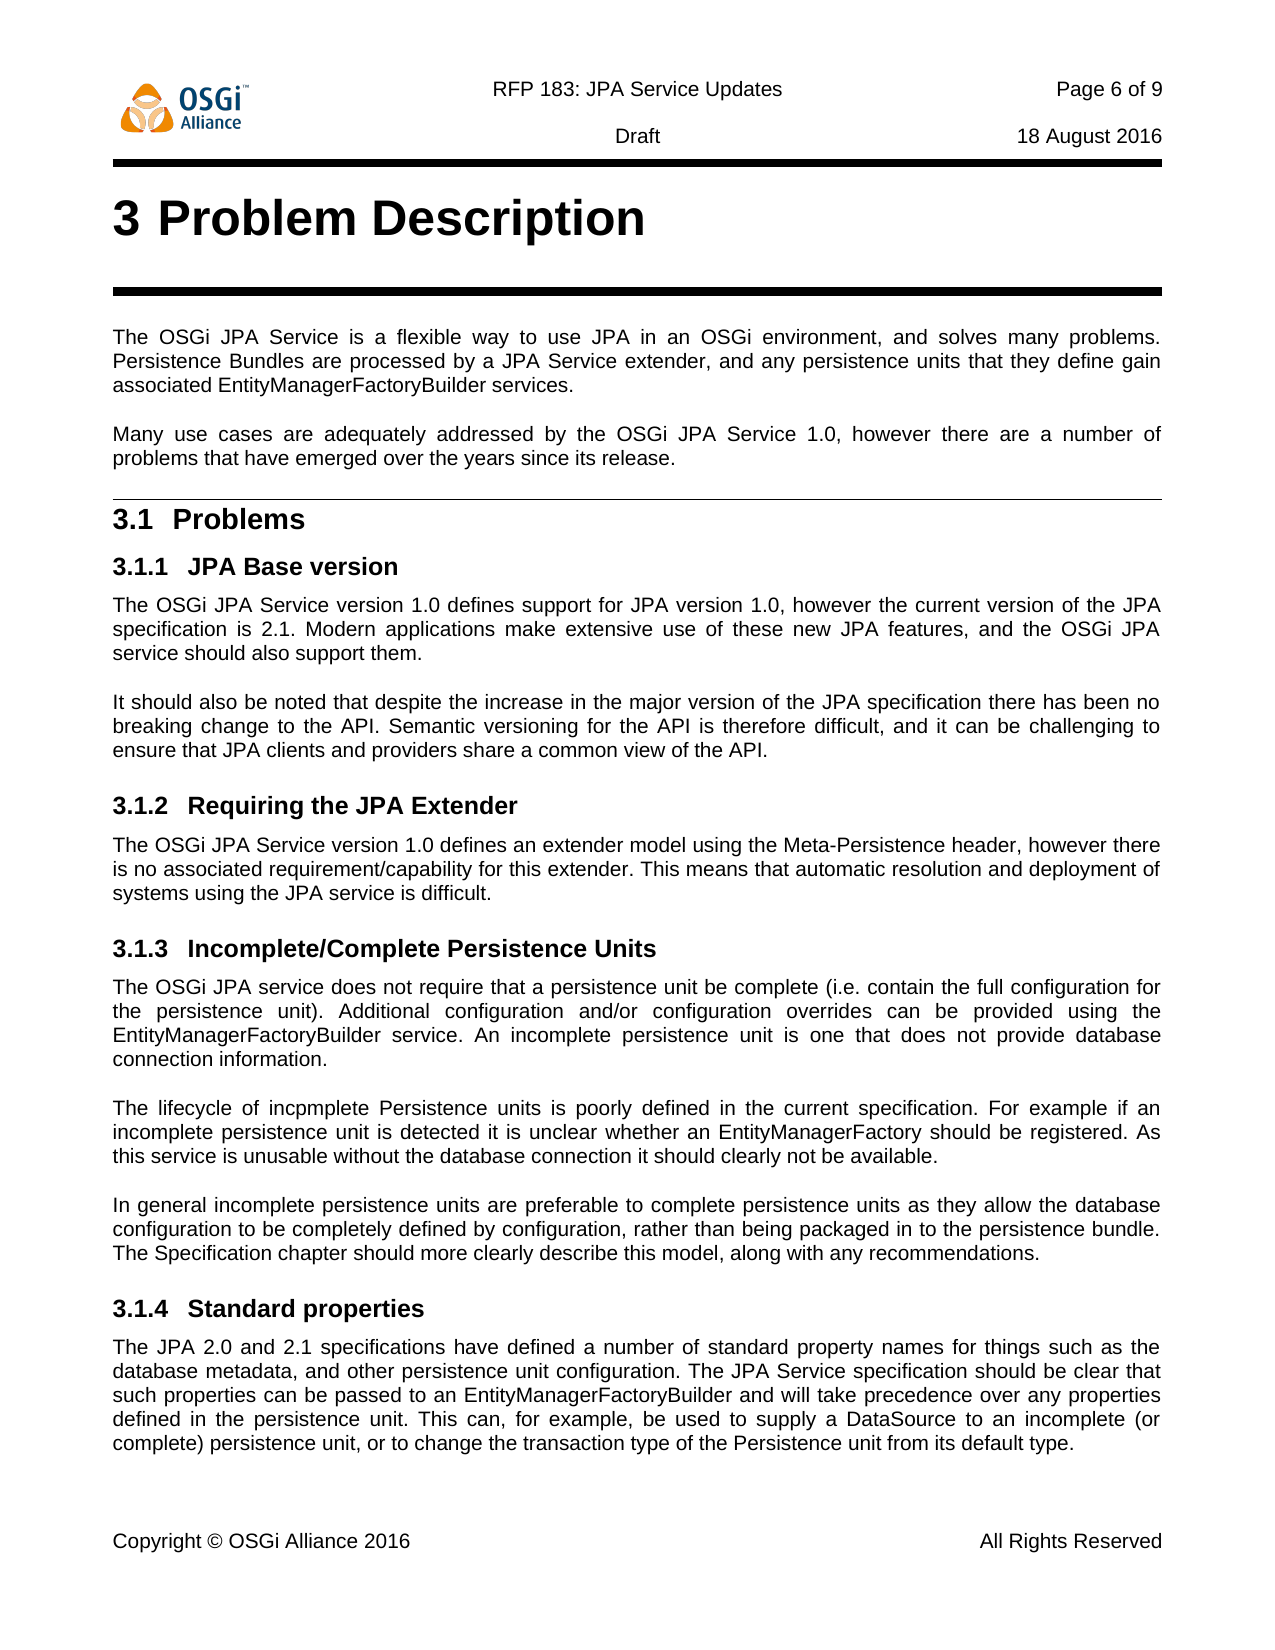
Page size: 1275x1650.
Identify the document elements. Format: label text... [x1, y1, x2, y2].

subtitle Problem Description [112, 160, 1162, 296]
text The OSGi JPA service does not require that a persistence unit be complete (i.e. contain the full configuration for the persistence unit). Additional configuration and/or configuration overrides can be provided using the EntityManagerFactoryBuilder service. An incomplete persistence unit is one that does not provide database connection information. [112, 975, 1162, 1071]
text The JPA 2.0 and 2.1 specifications have defined a number of standard property names for things such as the database metadata, and other persistence unit configuration. The JPA Service specification should be clear that such properties can be passed to an EntityManagerFactoryBuilder and will take precedence over any properties defined in the persistence unit. This can, for example, be used to supply a DataSource to an incomplete (or complete) persistence unit, or to change the transaction type of the Persistence unit from its default type. [112, 1335, 1162, 1454]
subtitle Requiring the JPA Extender [112, 791, 1162, 820]
subtitle Standard properties [112, 1293, 1162, 1322]
text In general incomplete persistence units are preferable to complete persistence units as they allow the database configuration to be completely defined by configuration, rather than being packaged in to the persistence bundle. The Specification chapter should more clearly describe this model, along with any recommendations. [112, 1192, 1162, 1264]
subtitle Incomplete/Complete Persistence Units [112, 933, 1162, 962]
text Many use cases are adequately addressed by the OSGi JPA Service 1.0, however there are a number of problems that have emerged over the years since its release. [112, 422, 1162, 469]
text The OSGi JPA Service is a flexible way to use JPA in an OSGi environment, and solves many problems. Persistence Bundles are processed by a JPA Service extender, and any persistence units that they define gain associated EntityManagerFactoryBuilder services. [112, 325, 1162, 397]
subtitle JPA Base version [112, 552, 1162, 581]
text The lifecycle of incpmplete Persistence units is poorly defined in the current specification. For example if an incomplete persistence unit is detected it is unclear whether an EntityManagerFactory should be registered. As this service is unusable without the database connection it should clearly not be available. [112, 1096, 1162, 1167]
picture [113, 76, 257, 140]
text The OSGi JPA Service version 1.0 defines support for JPA version 1.0, however the current version of the JPA specification is 2.1. Modern applications make extensive use of these new JPA features, and the OSGi JPA service should also support them. [112, 593, 1162, 665]
text It should also be noted that despite the increase in the major version of the JPA specification there has been no breaking change to the API. Semantic versioning for the API is therefore difficult, and it can be challenging to ensure that JPA clients and providers share a common view of the API. [112, 690, 1162, 762]
text The OSGi JPA Service version 1.0 defines an extender model using the Meta-Persistence header, however there is no associated requirement/capability for this extender. This means that automatic resolution and deployment of systems using the JPA service is difficult. [112, 832, 1162, 904]
subtitle Problems [112, 500, 1162, 535]
